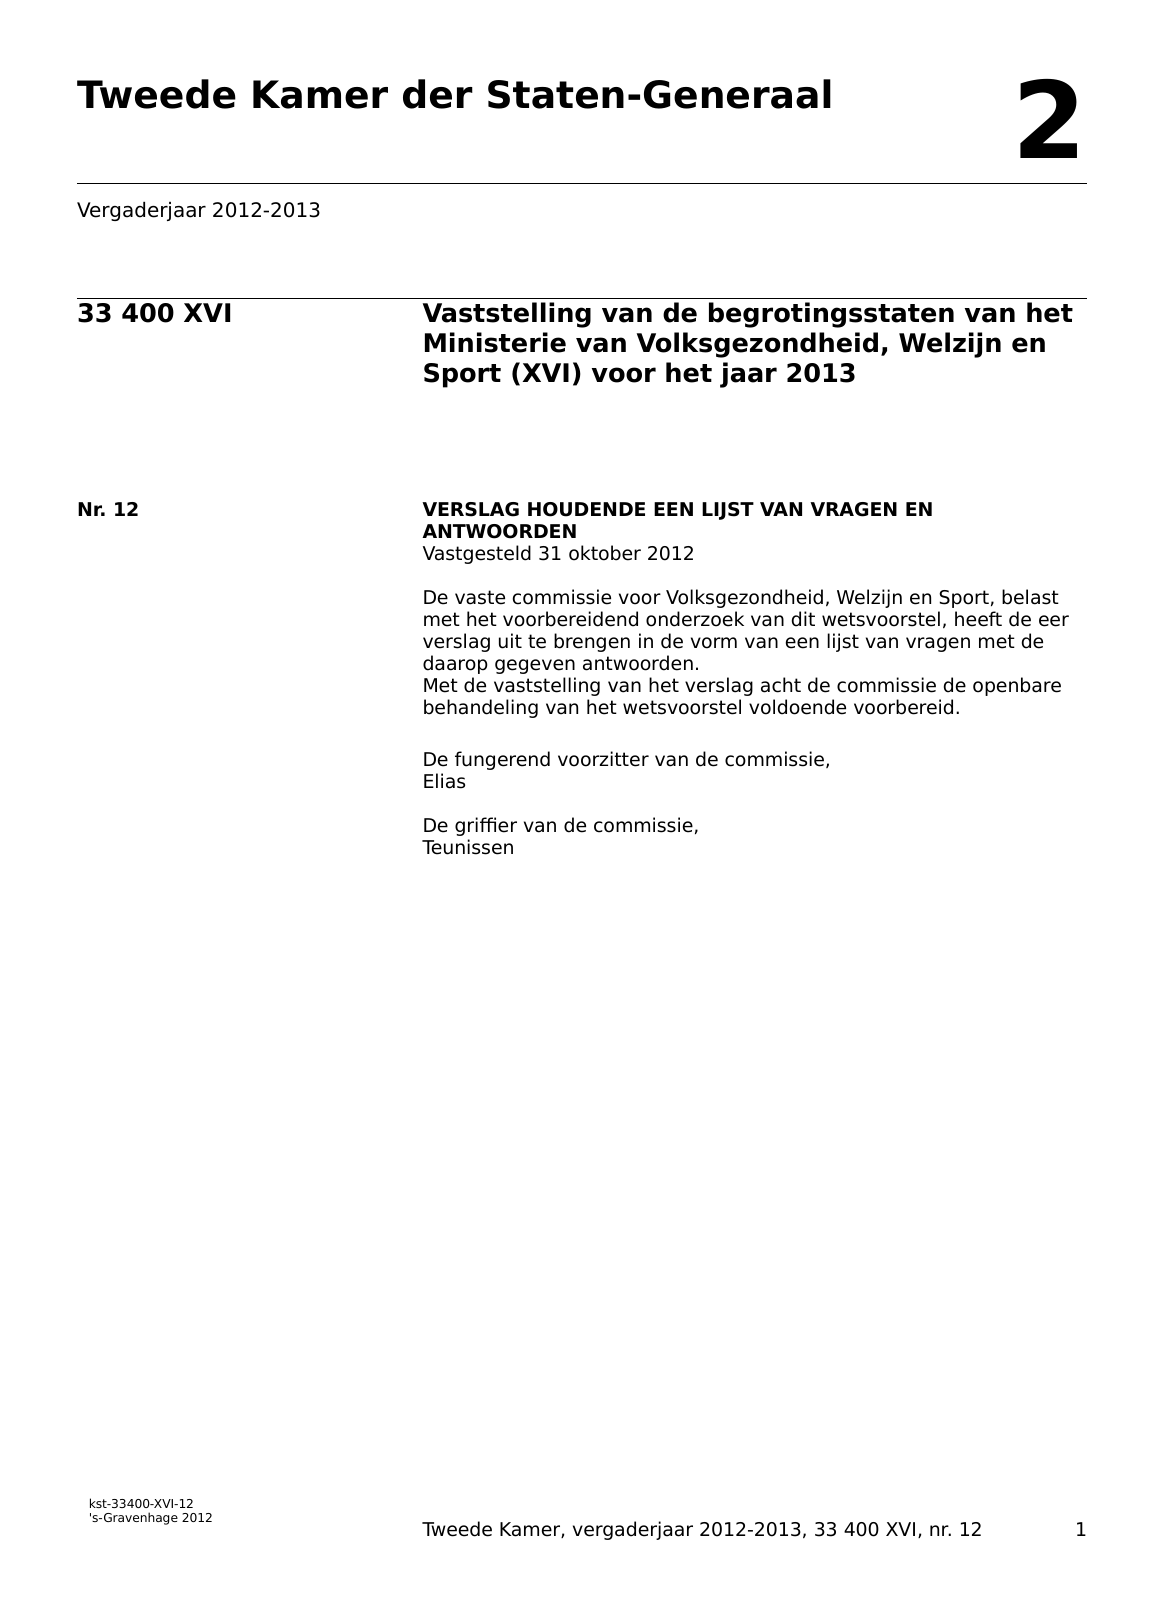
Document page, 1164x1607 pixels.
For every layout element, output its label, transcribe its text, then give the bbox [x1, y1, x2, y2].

subtitle Nr. 12 VERSLAG HOUDENDE EEN LIJST VAN VRAGEN EN ANTWOORDEN [77, 499, 1087, 543]
text 's-Gravenhage 2012 [88, 1511, 323, 1525]
table_cell Vergaderjaar 2012-2013 [77, 184, 1087, 298]
table_header 2 [886, 59, 1087, 183]
text Met de vaststelling van het verslag acht de commissie de openbare behandeling van het wetsvoorstel voldoende voorbereid. [422, 675, 1087, 719]
text De fungerend voorzitter van de commissie, Elias [422, 749, 1087, 793]
text Vastgesteld 31 oktober 2012 [422, 543, 1087, 565]
text kst-33400-XVI-12 [88, 1497, 323, 1511]
subtitle 33 400 XVI Vaststelling van de begrotingsstaten van het Ministerie van Volksgezondheid, Welzijn en Sport (XVI) voor het jaar 2013 [77, 299, 1087, 388]
text De vaste commissie voor Volksgezondheid, Welzijn en Sport, belast met het voorbereidend onderzoek van dit wetsvoorstel, heeft de eer verslag uit te brengen in de vorm van een lijst van vragen met de daarop gegeven antwoorden. [422, 587, 1087, 675]
text De griffier van de commissie, Teunissen [422, 815, 1087, 859]
table_header Tweede Kamer der Staten-Generaal [77, 59, 886, 183]
